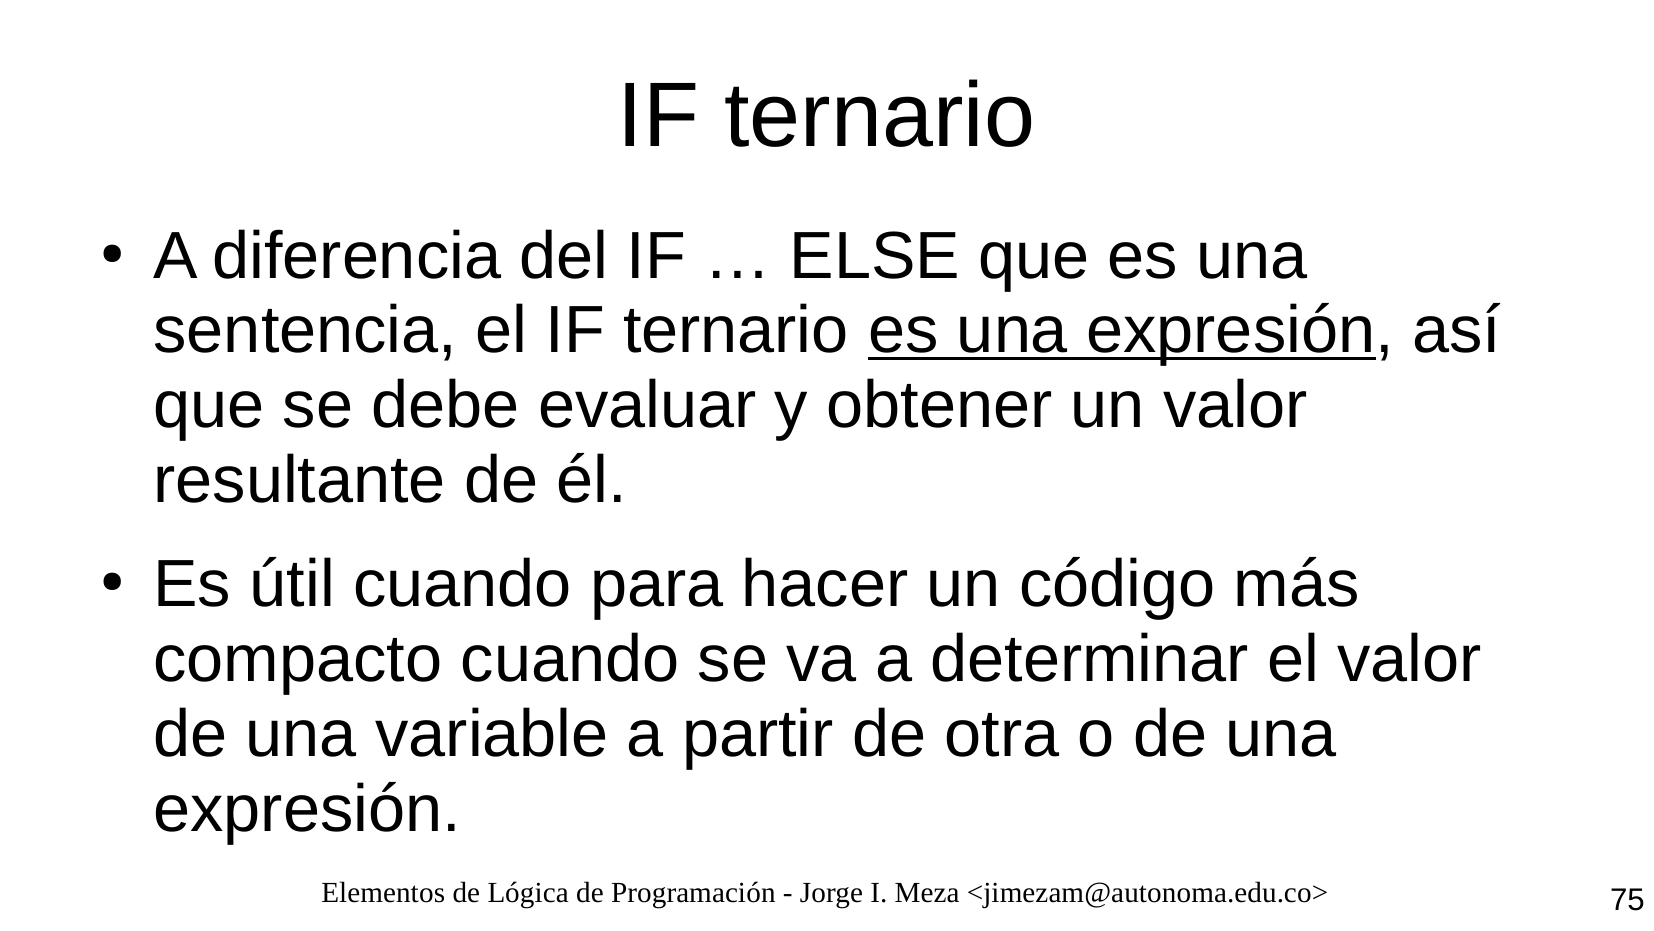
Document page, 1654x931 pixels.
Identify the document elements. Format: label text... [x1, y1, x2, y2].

title IF ternario [82, 37, 1571, 193]
list A diferencia del IF … ELSE que es una sentencia, el IF ternario es una expresión, así que se debe evaluar y obtener un valor resultante de él. Es útil cuando para hacer un código más compacto cuando se va a determinar el valor de una variable a partir de otra o de una expresión. [82, 217, 1571, 863]
